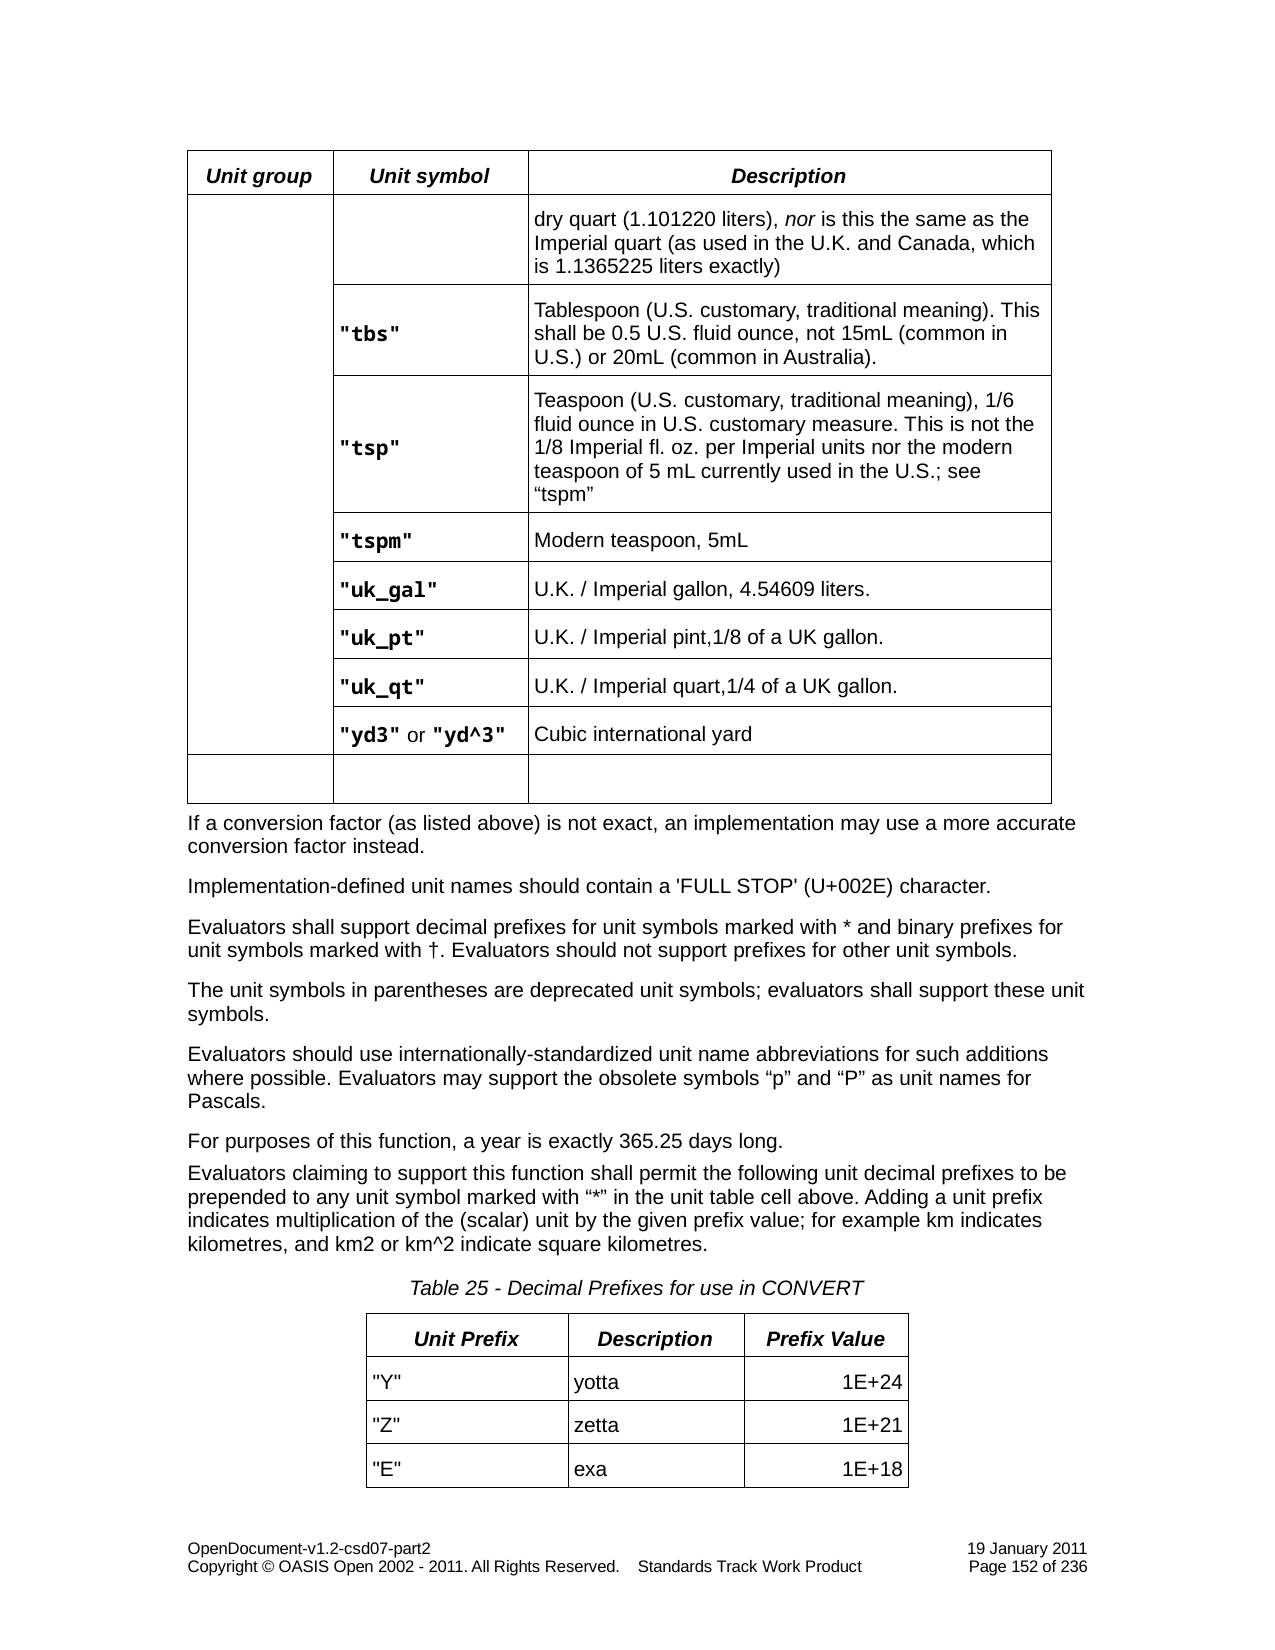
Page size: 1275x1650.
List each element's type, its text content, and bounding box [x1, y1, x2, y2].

table_cell [188, 195, 333, 754]
table_cell "tsp" [334, 376, 528, 512]
table_cell yotta [569, 1357, 744, 1400]
table_cell [529, 755, 1051, 803]
table_cell "tbs" [334, 285, 528, 374]
table_cell Modern teaspoon, 5mL [529, 513, 1051, 561]
table_cell 1E+24 [745, 1357, 908, 1400]
table_cell [334, 195, 528, 284]
table_cell "tspm" [334, 513, 528, 561]
text Evaluators should use internationally-standardized unit name abbreviations for such additions where possible. Evaluators may support the obsolete symbols “p” and “P” as unit names for Pascals. [187, 1043, 1088, 1113]
text The unit symbols in parentheses are deprecated unit symbols; evaluators shall support these unit symbols. [187, 979, 1088, 1026]
table_cell "E" [367, 1444, 568, 1487]
text If a conversion factor (as listed above) is not exact, an implementation may use a more accurate conversion factor instead. [187, 811, 1088, 858]
text Evaluators claiming to support this function shall permit the following unit decimal prefixes to be prepended to any unit symbol marked with “*” in the unit table cell above. Adding a unit prefix indicates multiplication of the (scalar) unit by the given prefix value; for example km indicates kilometres, and km2 or km^2 indicate square kilometres. [187, 1162, 1088, 1256]
table_cell Tablespoon (U.S. customary, traditional meaning). This shall be 0.5 U.S. fluid ounce, not 15mL (common in U.S.) or 20mL (common in Australia). [529, 285, 1051, 374]
table_cell 1E+21 [745, 1401, 908, 1443]
text Evaluators shall support decimal prefixes for unit symbols marked with * and binary prefixes for unit symbols marked with †. Evaluators should not support prefixes for other unit symbols. [187, 915, 1088, 962]
table_header Description [529, 151, 1051, 193]
table_header Unit group [188, 151, 333, 193]
table_header Description [569, 1314, 744, 1356]
table_cell U.K. / Imperial quart,1/4 of a UK gallon. [529, 659, 1051, 706]
table_cell Teaspoon (U.S. customary, traditional meaning), 1/6 fluid ounce in U.S. customary measure. This is not the 1/8 Imperial fl. oz. per Imperial units nor the modern teaspoon of 5 mL currently used in the U.S.; see “tspm” [529, 376, 1051, 512]
table_header Unit symbol [334, 151, 528, 193]
table_cell zetta [569, 1401, 744, 1443]
table_cell "Z" [367, 1401, 568, 1443]
table_cell Cubic international yard [529, 707, 1051, 754]
table_cell U.K. / Imperial gallon, 4.54609 liters. [529, 562, 1051, 609]
table_cell [188, 755, 333, 803]
table_cell 1E+18 [745, 1444, 908, 1487]
table_cell [334, 755, 528, 803]
table_cell exa [569, 1444, 744, 1487]
text For purposes of this function, a year is exactly 365.25 days long. [187, 1130, 1088, 1153]
table_header Prefix Value [745, 1314, 908, 1356]
table_header Unit Prefix [367, 1314, 568, 1356]
table_cell "uk_pt" [334, 610, 528, 657]
table_cell U.K. / Imperial pint,1/8 of a UK gallon. [529, 610, 1051, 657]
table_cell "Y" [367, 1357, 568, 1400]
table_cell dry quart (1.101220 liters), nor is this the same as the Imperial quart (as used in the U.K. and Canada, which is 1.1365225 liters exactly) [529, 195, 1051, 284]
table_cell "uk_gal" [334, 562, 528, 609]
text Implementation-defined unit names should contain a 'FULL STOP' (U+002E) character. [187, 875, 1088, 898]
table_cell "yd3" or "yd^3" [334, 707, 528, 754]
table_cell "uk_qt" [334, 659, 528, 706]
text Table 25 - Decimal Prefixes for use in CONVERT [187, 1277, 1088, 1300]
